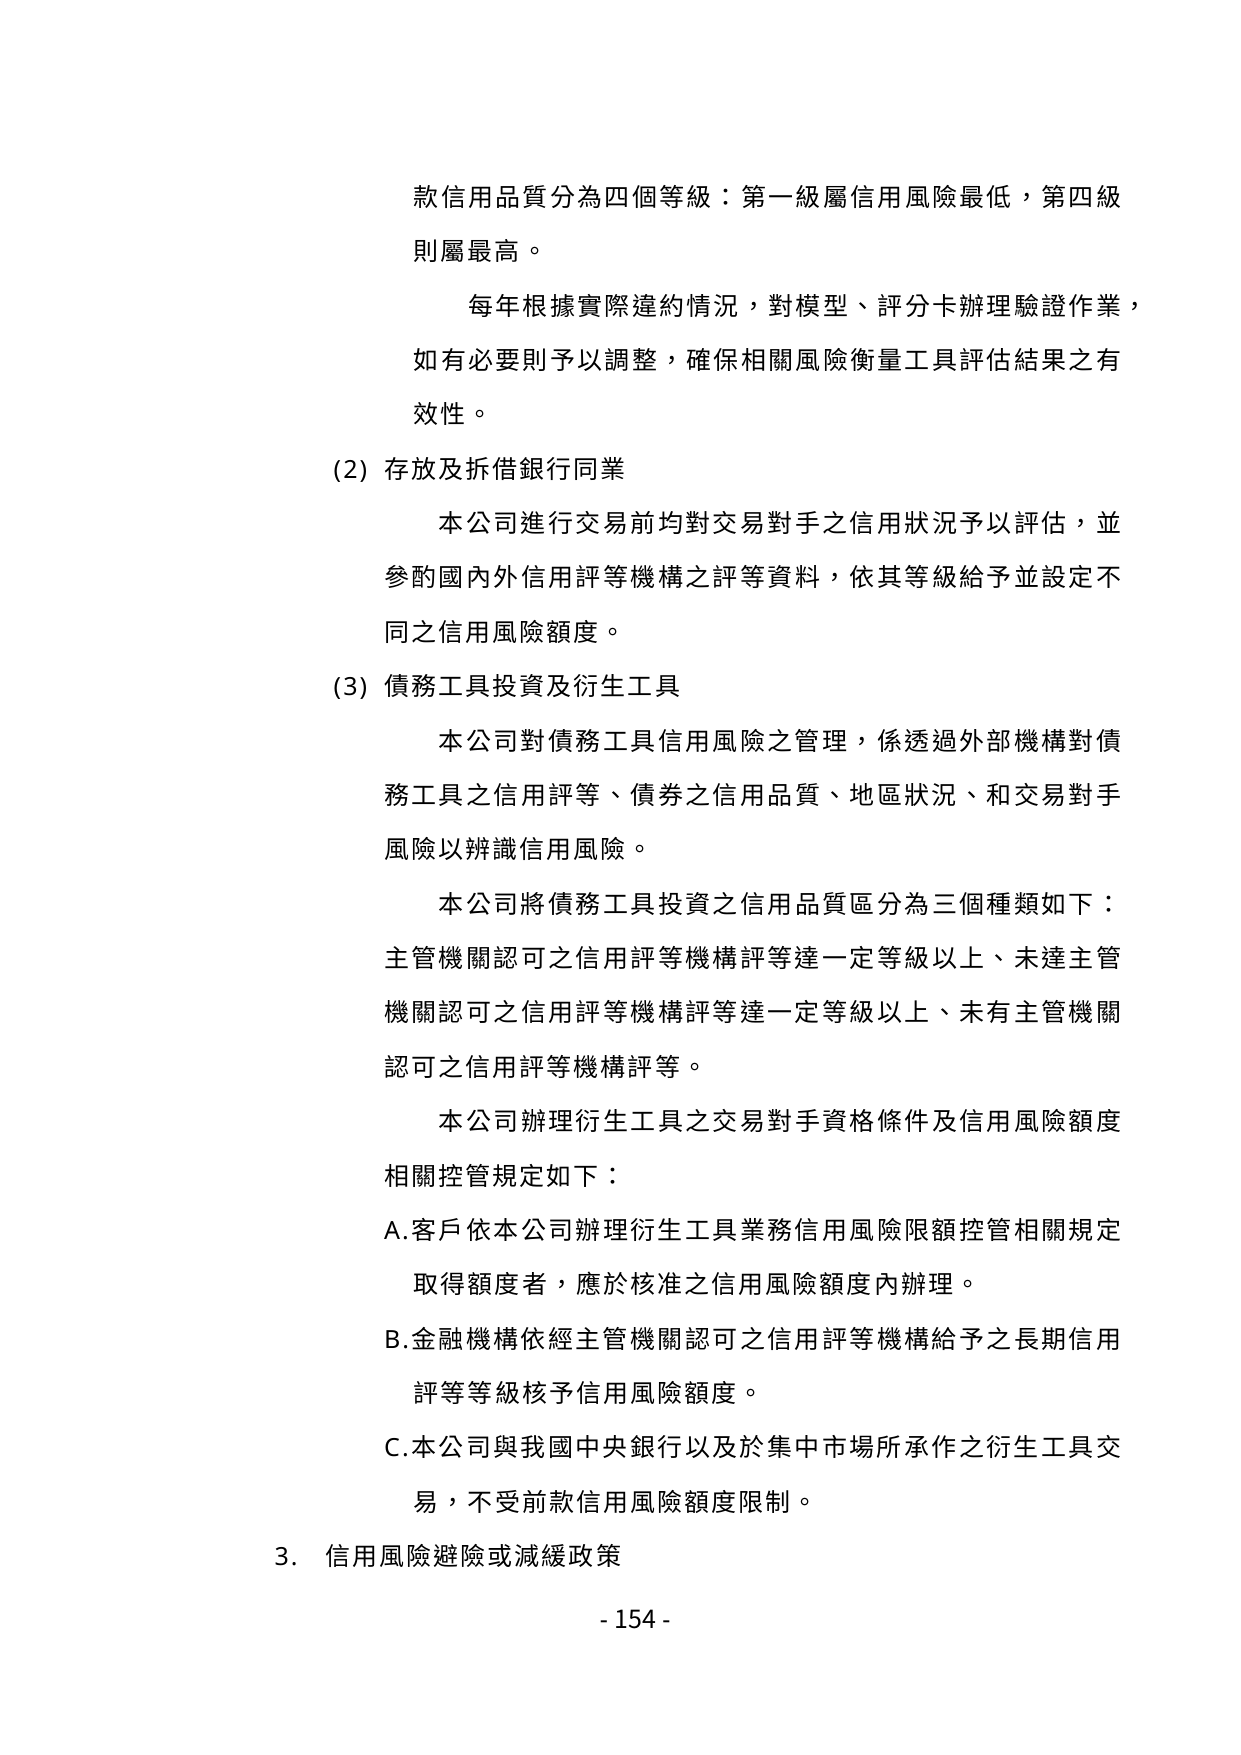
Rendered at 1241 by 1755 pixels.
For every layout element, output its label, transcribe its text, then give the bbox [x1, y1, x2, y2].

text 本公司辦理衍生工具之交易對手資格條件及信用風險額度相關控管規定如下： [384, 1102, 1122, 1192]
text 本公司對債務工具信用風險之管理，係透過外部機構對債務工具之信用評等、債券之信用品質、地區狀況、和交易對手風險以辨識信用風險。 [384, 721, 1122, 866]
text (2) 存放及拆借銀行同業 [325, 449, 1122, 485]
text A.客戶依本公司辦理衍生工具業務信用風險限額控管相關規定取得額度者，應於核准之信用風險額度內辦理。 [384, 1210, 1122, 1301]
text 3. 信用風險避險或減緩政策 [266, 1537, 1122, 1573]
text B.金融機構依經主管機關認可之信用評等機構給予之長期信用評等等級核予信用風險額度。 [384, 1319, 1122, 1410]
text 本公司將債務工具投資之信用品質區分為三個種類如下：主管機關認可之信用評等機構評等達一定等級以上、未達主管機關認可之信用評等機構評等達一定等級以上、未有主管機關認可之信用評等機構評等。 [384, 884, 1122, 1083]
text 每年根據實際違約情況，對模型、評分卡辦理驗證作業，如有必要則予以調整，確保相關風險衡量工具評估結果之有效性。 [413, 286, 1122, 431]
text 本公司進行交易前均對交易對手之信用狀況予以評估，並參酌國內外信用評等機構之評等資料，依其等級給予並設定不同之信用風險額度。 [384, 503, 1122, 648]
text C.本公司與我國中央銀行以及於集中市場所承作之衍生工具交易，不受前款信用風險額度限制。 [384, 1428, 1122, 1518]
text 款信用品質分為四個等級：第一級屬信用風險最低，第四級則屬最高。 [413, 177, 1122, 268]
text (3) 債務工具投資及衍生工具 [325, 667, 1122, 703]
